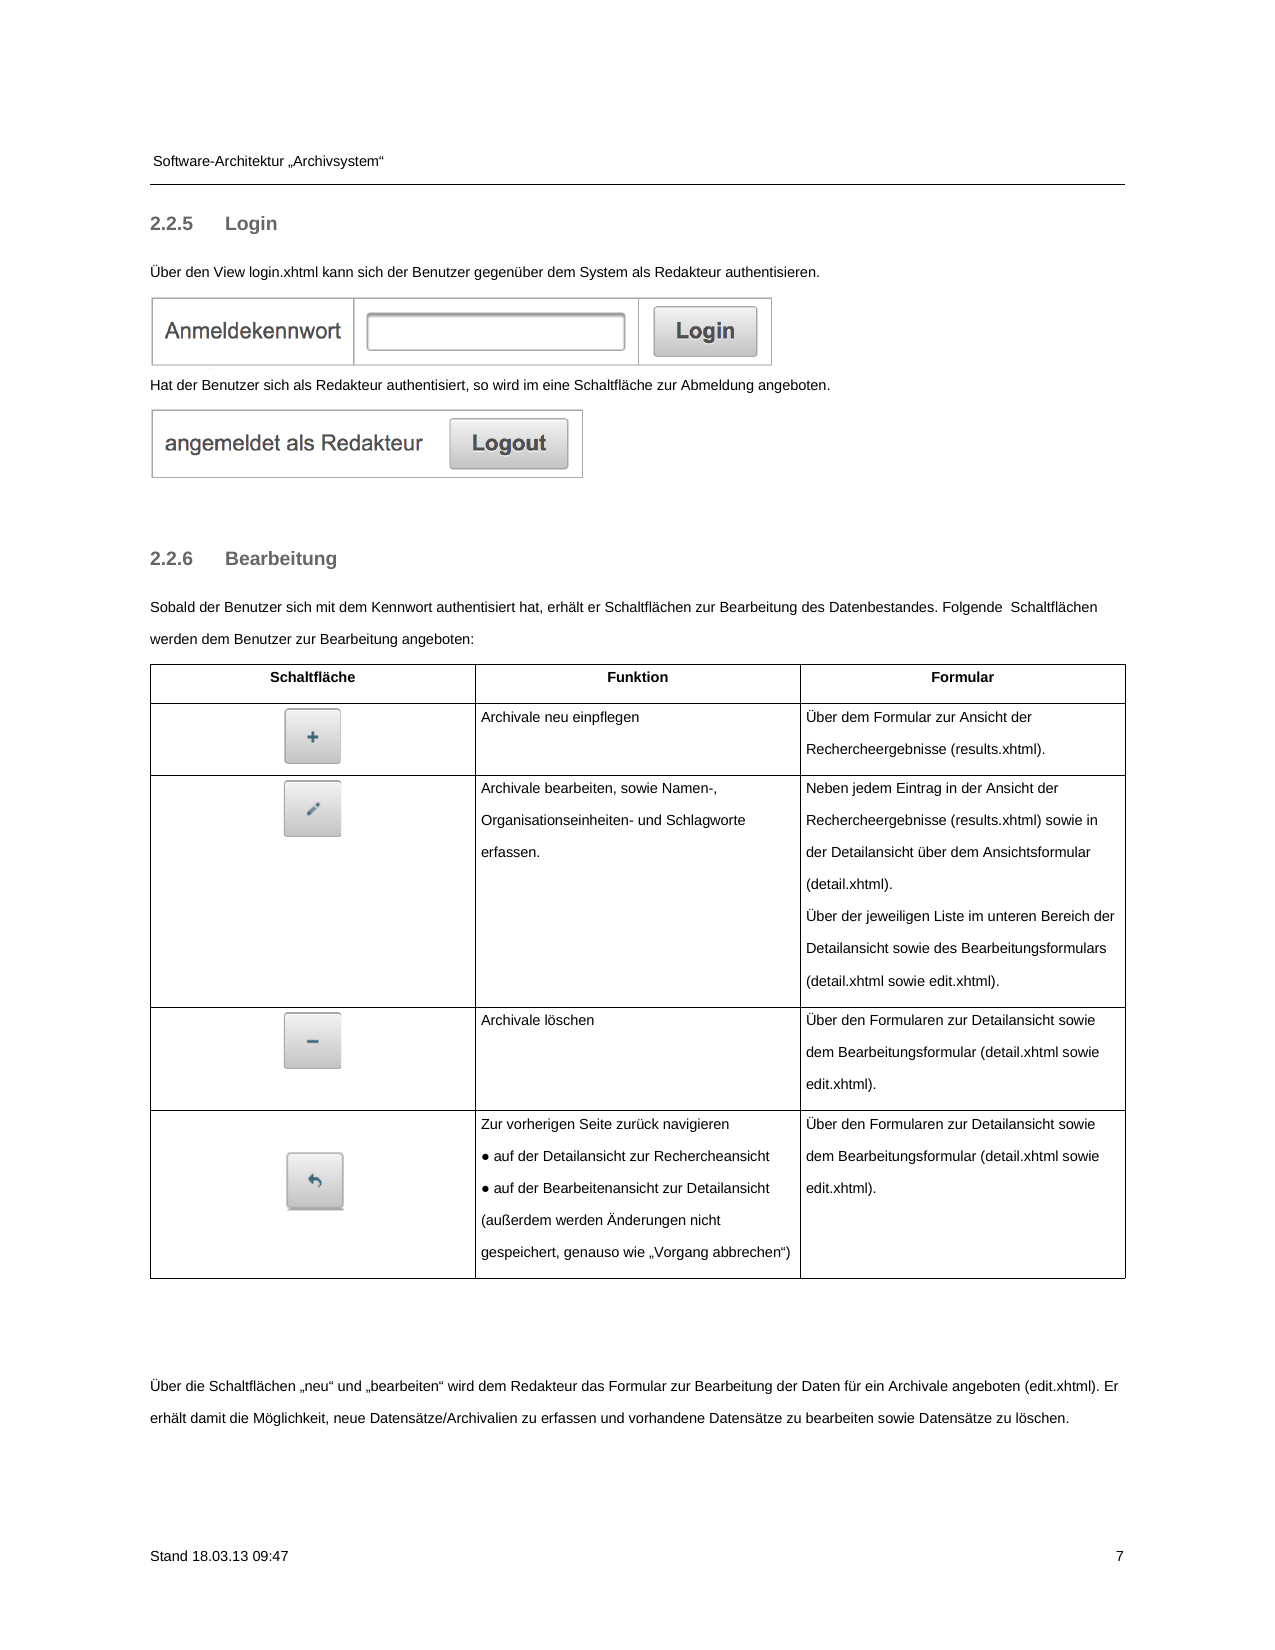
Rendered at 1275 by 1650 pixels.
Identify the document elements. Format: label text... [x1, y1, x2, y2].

table_header Schaltfläche [151, 665, 475, 703]
table_cell [151, 704, 475, 775]
text Hat der Benutzer sich als Redakteur authentisiert, so wird im eine Schaltfläche zur Abmeldung angeboten. [150, 377, 1125, 405]
picture [284, 708, 341, 764]
subtitle Login [150, 213, 1125, 251]
table_cell Über den Formularen zur Detailansicht sowie dem Bearbeitungsformular (detail.xhtml sowie edit.xhtml). [801, 1111, 1125, 1278]
table_cell [151, 1008, 475, 1012]
picture [150, 408, 584, 479]
subtitle Bearbeitung [150, 548, 1125, 586]
picture [150, 296, 773, 369]
table_cell Über den Formularen zur Detailansicht sowie dem Bearbeitungsformular (detail.xhtml sowie edit.xhtml). [801, 1008, 1125, 1110]
text Über den View login.xhtml kann sich der Benutzer gegenüber dem System als Redakteur authentisieren. [150, 264, 1125, 292]
table_cell Über dem Formular zur Ansicht der Rechercheergebnisse (results.xhtml). [801, 704, 1125, 775]
table_cell Archivale neu einpflegen [476, 704, 800, 775]
table_cell [151, 1111, 475, 1278]
table_cell Neben jedem Eintrag in der Ansicht der Rechercheergebnisse (results.xhtml) sowie in der Detailansicht über dem Ansichtsformular (detail.xhtml). Über der jeweiligen Liste im unteren Bereich der Detailansicht sowie des Bearbeitungsformulars (detail.xhtml sowie edit.xhtml). [801, 776, 1125, 1007]
table_cell Archivale bearbeiten, sowie Namen-, Organisationseinheiten- und Schlagworte erfassen. [476, 776, 800, 1007]
text Über die Schaltflächen „neu“ und „bearbeiten“ wird dem Redakteur das Formular zur Bearbeitung der Daten für ein Archivale angeboten (edit.xhtml). Er erhält damit die Möglichkeit, neue Datensätze/Archivalien zu erfassen und vorhandene Datensätze zu bearbeiten sowie Datensätze zu löschen. [150, 1379, 1125, 1439]
table_header Formular [801, 665, 1125, 703]
picture [283, 1012, 342, 1069]
table_cell Zur vorherigen Seite zurück navigieren ● auf der Detailansicht zur Rechercheansicht ● auf der Bearbeitenansicht zur Detailansicht (außerdem werden Änderungen nicht gespeichert, genauso wie „Vorgang abbrechen“) [476, 1111, 800, 1278]
picture [283, 780, 342, 837]
table_cell [151, 1013, 475, 1110]
table_header Funktion [476, 665, 800, 703]
table_cell [151, 776, 475, 1007]
table_cell Archivale löschen [476, 1008, 800, 1110]
text Sobald der Benutzer sich mit dem Kennwort authentisiert hat, erhält er Schaltflächen zur Bearbeitung des Datenbestandes. Folgende Schaltflächen werden dem Benutzer zur Bearbeitung angeboten: [150, 599, 1125, 659]
